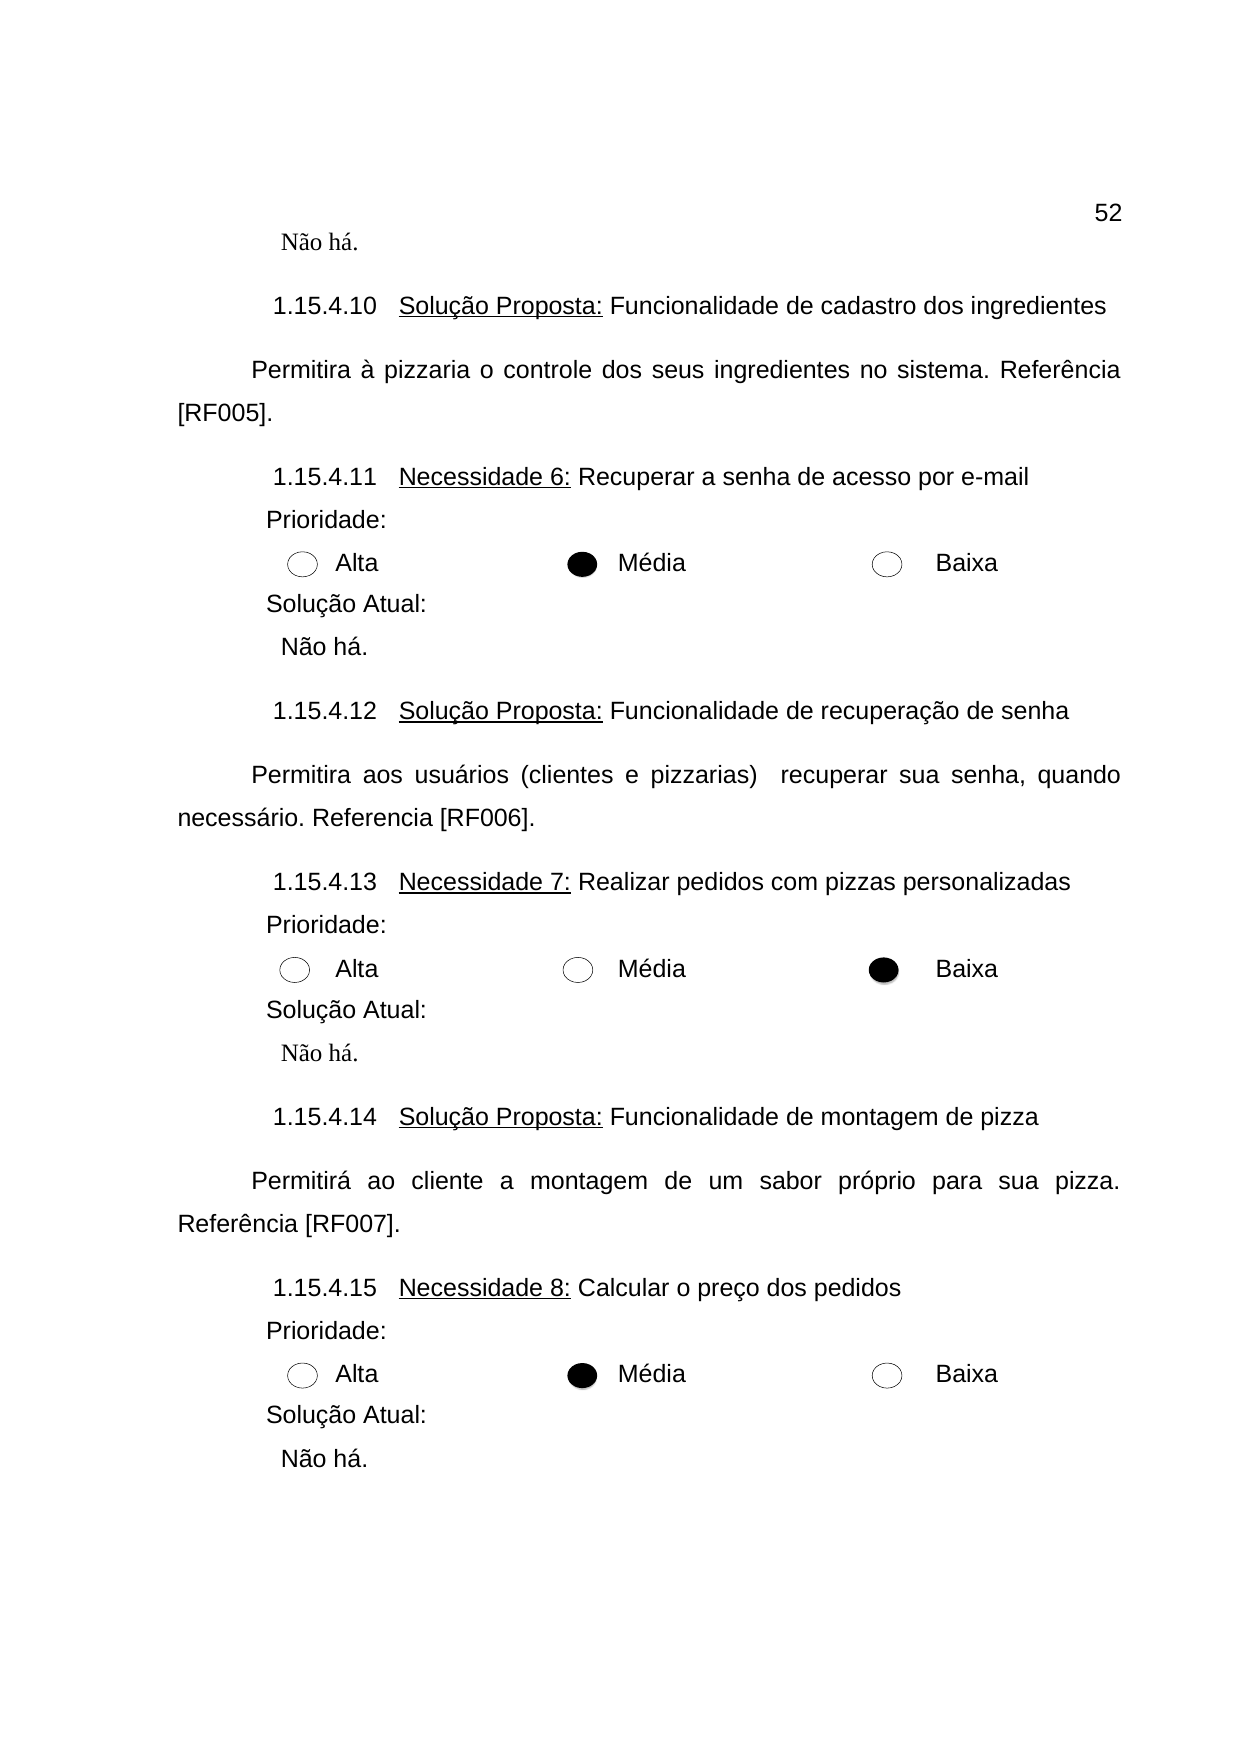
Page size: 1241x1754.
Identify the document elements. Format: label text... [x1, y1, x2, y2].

text Não há. [252, 632, 1122, 661]
table_header [276, 1359, 324, 1401]
text Prioridade: [177, 1316, 1122, 1345]
table_header Média [606, 1359, 861, 1401]
text Permitira aos usuários (clientes e pizzarias) recuperar sua senha, quando necessário. Referencia [RF006]. [177, 760, 1122, 832]
text Não há. [252, 1038, 1122, 1067]
table_header [861, 548, 924, 589]
table_header Alta [324, 954, 559, 995]
table_header Média [606, 954, 861, 995]
table_header [276, 954, 324, 995]
text Permitirá ao cliente a montagem de um sabor próprio para sua pizza. Referência [RF007]. [177, 1166, 1122, 1238]
table_header [276, 548, 324, 589]
subtitle Necessidade 6: Recuperar a senha de acesso por e-mail [266, 462, 1122, 491]
table_header Alta [324, 1359, 559, 1401]
subtitle Solução Proposta: Funcionalidade de montagem de pizza [266, 1102, 1122, 1131]
text Prioridade: [177, 911, 1122, 939]
subtitle Necessidade 8: Calcular o preço dos pedidos [266, 1273, 1122, 1302]
text Permitira à pizzaria o controle dos seus ingredientes no sistema. Referência [RF005]. [177, 355, 1122, 427]
text Não há. [252, 227, 1122, 256]
text Solução Atual: [177, 589, 1122, 618]
text Solução Atual: [177, 995, 1122, 1024]
subtitle Necessidade 7: Realizar pedidos com pizzas personalizadas [266, 867, 1122, 896]
table_header [560, 548, 606, 589]
table_header [560, 1359, 606, 1401]
table_header [861, 954, 924, 995]
text Não há. [252, 1444, 1122, 1472]
table_header [861, 1359, 924, 1401]
subtitle Solução Proposta: Funcionalidade de cadastro dos ingredientes [266, 291, 1122, 319]
table_header Média [606, 548, 861, 589]
text Solução Atual: [177, 1401, 1122, 1429]
table_header Baixa [924, 548, 1157, 589]
text Prioridade: [177, 505, 1122, 534]
table_header [560, 954, 606, 995]
table_header Baixa [924, 1359, 1157, 1401]
table_header Alta [324, 548, 559, 589]
table_header Baixa [924, 954, 1157, 995]
subtitle Solução Proposta: Funcionalidade de recuperação de senha [266, 696, 1122, 725]
